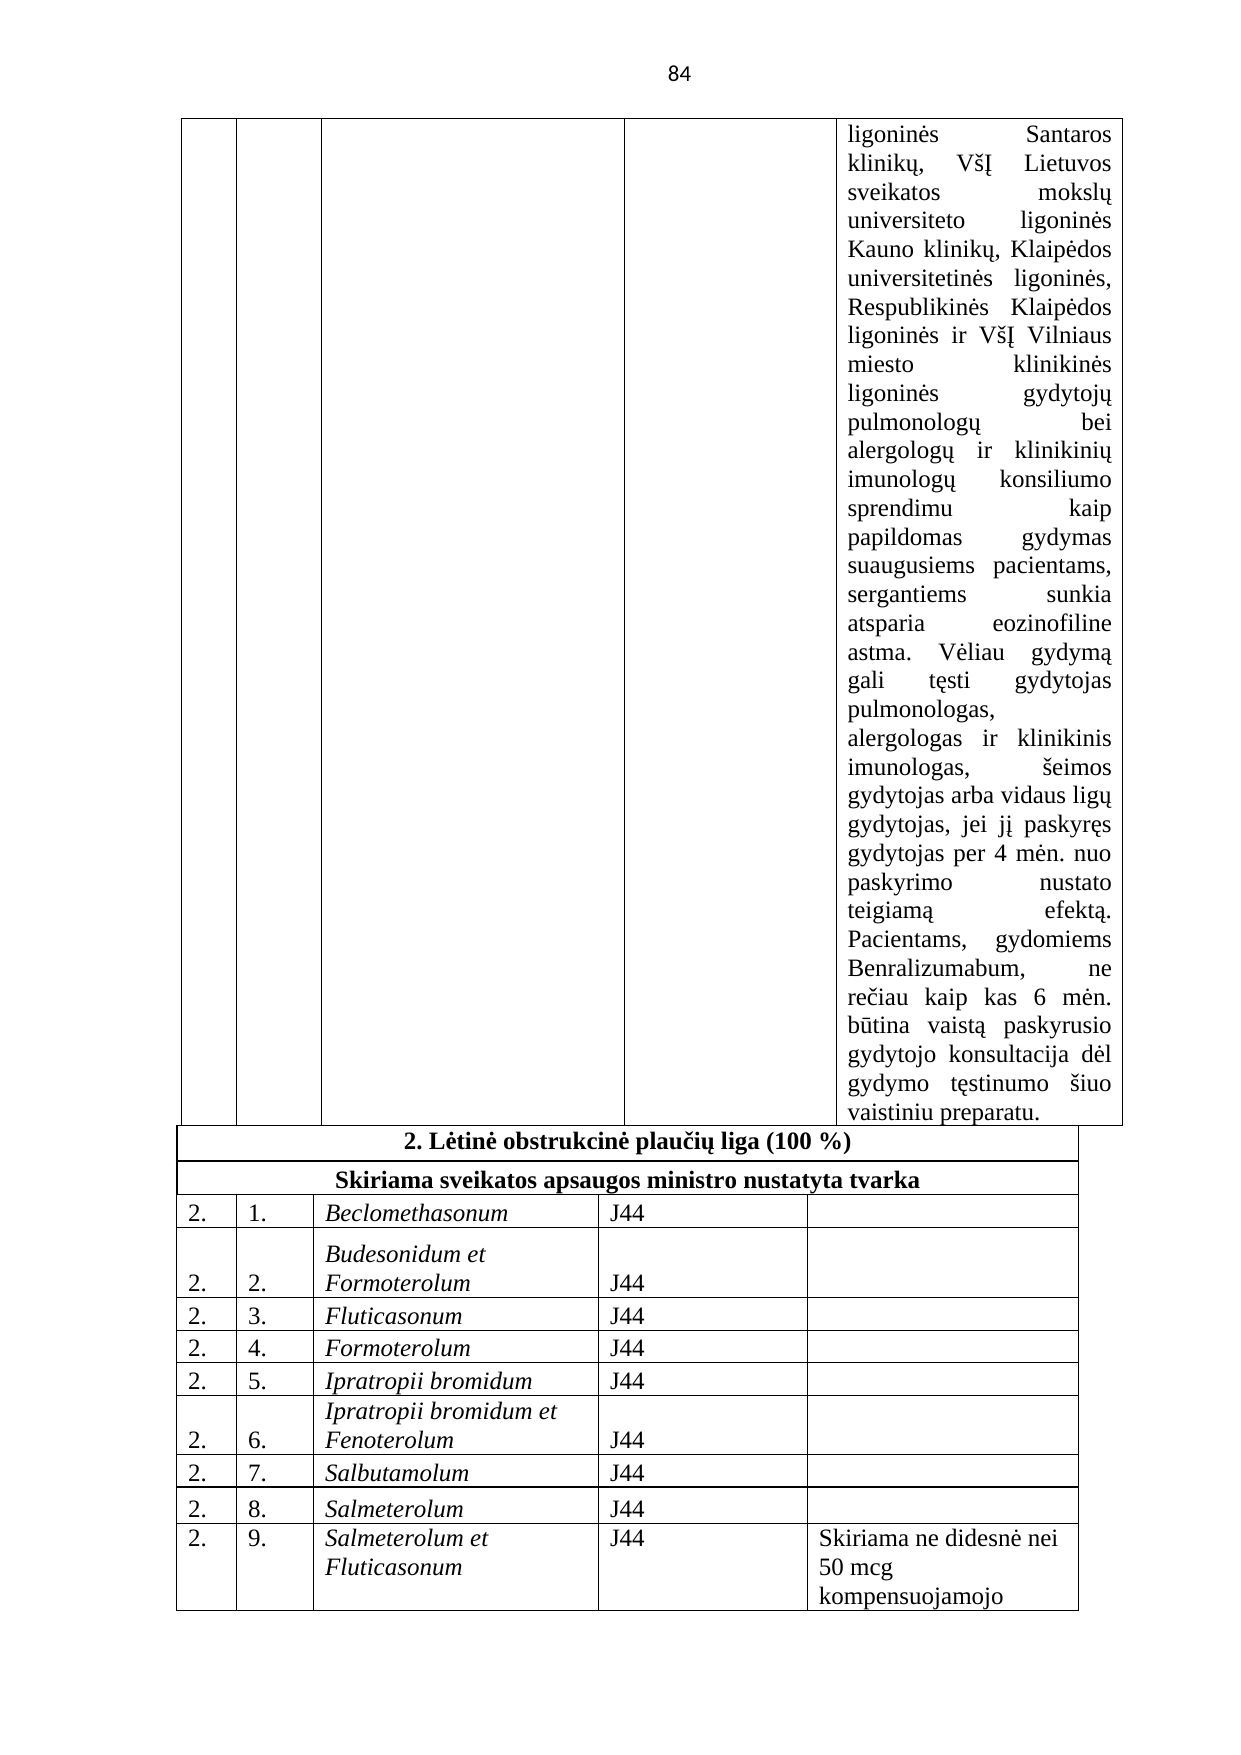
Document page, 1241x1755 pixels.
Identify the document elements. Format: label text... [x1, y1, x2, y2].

table_cell [1088, 1194, 1093, 1227]
table_cell 3. [237, 1298, 313, 1329]
table_cell 2. [177, 1488, 236, 1522]
table_cell [1103, 1330, 1109, 1362]
table_cell Fluticasonum [314, 1298, 598, 1329]
table_cell [1109, 1194, 1123, 1227]
table_cell [1103, 1395, 1109, 1454]
table_cell [1109, 1395, 1123, 1454]
table_cell [1099, 1395, 1103, 1454]
table_cell 6. [237, 1396, 313, 1454]
table_cell [1079, 1227, 1083, 1297]
table_cell [1103, 1297, 1109, 1329]
table_cell [1103, 1486, 1109, 1522]
table_cell [1093, 1194, 1099, 1227]
table_cell [1088, 1362, 1093, 1395]
table_cell Salbutamolum [314, 1455, 598, 1486]
table_cell Salmeterolum et Fluticasonum [314, 1524, 598, 1610]
table_cell [1109, 1362, 1123, 1395]
table_cell J44 [599, 1455, 807, 1486]
table_cell [1099, 1486, 1103, 1522]
table_cell J44 [599, 1396, 807, 1454]
table_cell [1088, 1330, 1093, 1362]
table_cell [1088, 1454, 1093, 1486]
table_cell [808, 1396, 1078, 1454]
table_cell [808, 1488, 1078, 1522]
table_cell Salmeterolum [314, 1488, 598, 1522]
table_cell 2. Lėtinė obstrukcinė plaučių liga (100 %) [178, 1126, 1078, 1160]
table_cell Beclomethasonum [314, 1195, 598, 1227]
table_cell 2. [177, 1396, 236, 1454]
table_cell [1088, 1395, 1093, 1454]
table_cell [808, 1363, 1078, 1395]
table_cell [1084, 1523, 1088, 1610]
table_cell [1099, 1194, 1103, 1227]
table_cell J44 [599, 1228, 807, 1297]
table_cell [1088, 1297, 1093, 1329]
table_cell [1079, 1362, 1083, 1395]
table_cell [1084, 1454, 1088, 1486]
table_cell 5. [237, 1363, 313, 1395]
table_cell [1099, 1126, 1103, 1160]
table_cell [1088, 1486, 1093, 1522]
table_cell [1079, 1194, 1083, 1227]
table_cell [1084, 1486, 1088, 1522]
table_cell [182, 119, 236, 1125]
table_cell [1084, 1330, 1088, 1362]
table_cell [237, 119, 321, 1125]
table_cell [1088, 1126, 1093, 1160]
table_cell 2. [177, 1455, 236, 1486]
table_cell [1093, 1160, 1099, 1194]
table_cell [1088, 1160, 1093, 1194]
table_cell Budesonidum et Formoterolum [314, 1228, 598, 1297]
table_cell [322, 119, 624, 1125]
table_cell [1084, 1362, 1088, 1395]
table_cell 9. [237, 1524, 313, 1610]
table_cell [1099, 1362, 1103, 1395]
table_cell Skiriama sveikatos apsaugos ministro nustatyta tvarka [178, 1162, 1078, 1194]
table_cell [1079, 1486, 1083, 1522]
table_cell 2. [177, 1331, 236, 1362]
table_cell ligoninės Santaros klinikų, VšĮ Lietuvos sveikatos mokslų universiteto ligoninės Kauno klinikų, Klaipėdos universitetinės ligoninės, Respublikinės Klaipėdos ligoninės ir VšĮ Vilniaus miesto klinikinės ligoninės gydytojų pulmonologų bei alergologų ir klinikinių imunologų konsiliumo sprendimu kaip papildomas gydymas suaugusiems pacientams, sergantiems sunkia atsparia eozinofiline astma. Vėliau gydymą gali tęsti gydytojas pulmonologas, alergologas ir klinikinis imunologas, šeimos gydytojas arba vidaus ligų gydytojas, jei jį paskyręs gydytojas per 4 mėn. nuo paskyrimo nustato teigiamą efektą. Pacientams, gydomiems Benralizumabum, ne rečiau kaip kas 6 mėn. būtina vaistą paskyrusio gydytojo konsultacija dėl gydymo tęstinumo šiuo vaistiniu preparatu. [837, 119, 1122, 1125]
table_cell [1079, 1330, 1083, 1362]
table_cell [1079, 1160, 1083, 1194]
table_cell [177, 118, 181, 1125]
table_cell [1079, 1395, 1083, 1454]
table_cell [1109, 1297, 1123, 1329]
table_cell [1093, 1395, 1099, 1454]
table_cell [1084, 1160, 1088, 1194]
table_cell 2. [237, 1228, 313, 1297]
table_cell 4. [237, 1331, 313, 1362]
table_cell J44 [599, 1195, 807, 1227]
table_cell [808, 1455, 1078, 1486]
table_cell [1079, 1523, 1083, 1610]
table_cell [1103, 1126, 1109, 1160]
table_cell [1103, 1194, 1109, 1227]
table_cell Ipratropii bromidum [314, 1363, 598, 1395]
table_cell 2. [177, 1363, 236, 1395]
table_cell [1093, 1330, 1099, 1362]
table_cell 1. [237, 1195, 313, 1227]
table_cell 8. [237, 1488, 313, 1522]
table_cell [1103, 1227, 1109, 1297]
table_cell [1088, 1523, 1093, 1610]
table_cell [1093, 1486, 1099, 1522]
table_cell [1099, 1160, 1103, 1194]
table_cell [1079, 1454, 1083, 1486]
table_cell [1093, 1362, 1099, 1395]
table_cell [1099, 1330, 1103, 1362]
table_cell [808, 1195, 1078, 1227]
table_cell [1103, 1160, 1109, 1194]
table_cell J44 [599, 1363, 807, 1395]
table_cell [1079, 1126, 1083, 1160]
table_cell Skiriama ne didesnė nei 50 mcg kompensuojamojo [808, 1524, 1078, 1610]
table_cell J44 [599, 1331, 807, 1362]
table_cell Ipratropii bromidum et Fenoterolum [314, 1396, 598, 1454]
table_cell [1109, 1227, 1123, 1297]
table_cell Formoterolum [314, 1331, 598, 1362]
table_cell [1103, 1362, 1109, 1395]
table_cell [1099, 1297, 1103, 1329]
table_cell [808, 1228, 1078, 1297]
table_cell [1109, 1486, 1123, 1522]
table_cell [1109, 1454, 1123, 1486]
table_cell [1099, 1227, 1103, 1297]
table_cell 2. [177, 1228, 236, 1297]
table_cell 2. [177, 1298, 236, 1329]
table_cell 7. [237, 1455, 313, 1486]
table_cell [1099, 1523, 1103, 1610]
table_cell [1109, 1330, 1123, 1362]
table_cell [808, 1298, 1078, 1329]
table_cell 2. [177, 1195, 236, 1227]
table_cell 2. [177, 1524, 236, 1610]
table_cell [1084, 1227, 1088, 1297]
table_cell [1109, 1160, 1123, 1194]
table_cell [1084, 1395, 1088, 1454]
table_cell [1109, 1126, 1123, 1160]
table_cell [1103, 1454, 1109, 1486]
table_cell J44 [599, 1524, 807, 1610]
table_cell [1079, 1297, 1083, 1329]
table_cell [1084, 1194, 1088, 1227]
table_cell [1093, 1227, 1099, 1297]
table_cell [1099, 1454, 1103, 1486]
table_cell J44 [599, 1488, 807, 1522]
table_cell [1093, 1454, 1099, 1486]
table_cell [1093, 1297, 1099, 1329]
table_cell [1093, 1523, 1099, 1610]
table_cell [1109, 1523, 1123, 1610]
table_cell [1084, 1297, 1088, 1329]
table_cell [808, 1331, 1078, 1362]
table_cell [1084, 1126, 1088, 1160]
table_cell J44 [599, 1298, 807, 1329]
table_cell [625, 119, 836, 1125]
table_cell [1103, 1523, 1109, 1610]
table_cell [1088, 1227, 1093, 1297]
table_cell [1093, 1126, 1099, 1160]
